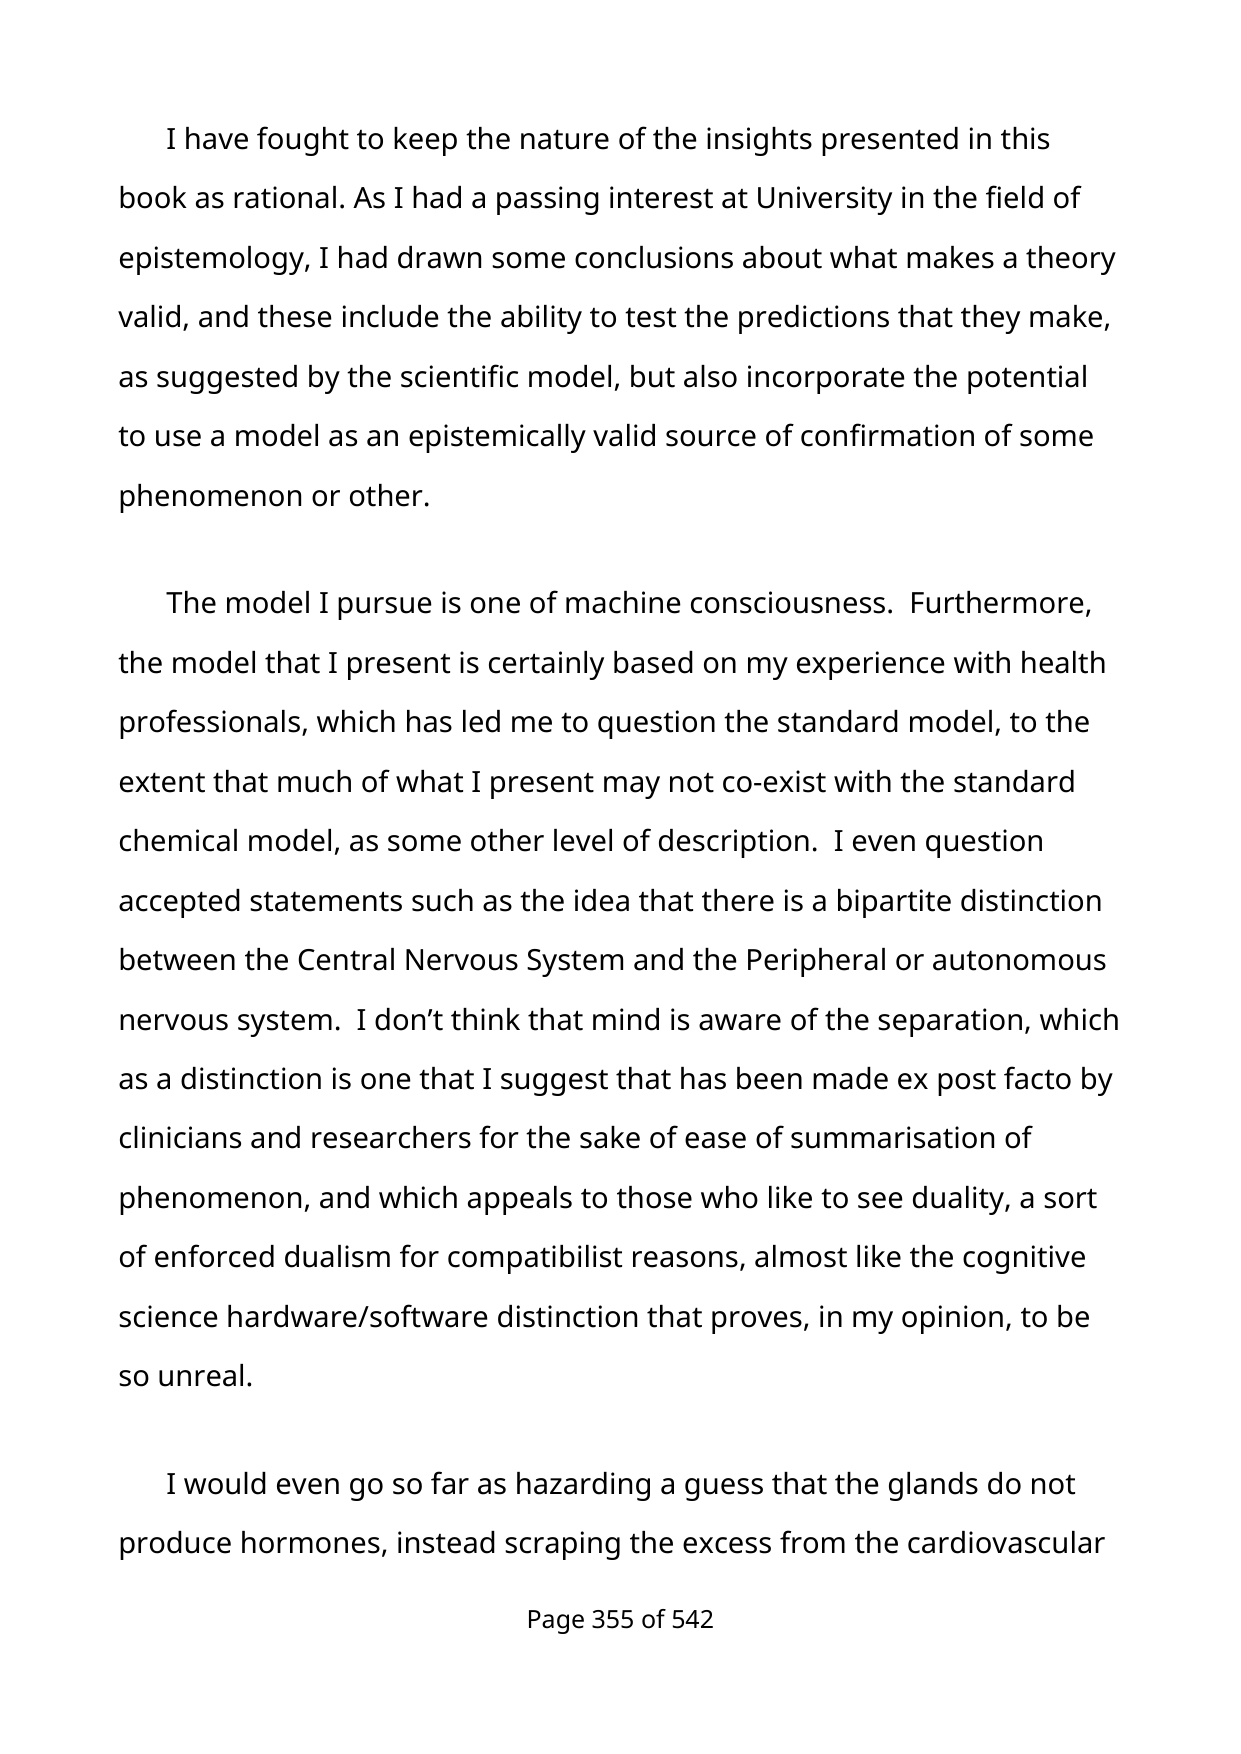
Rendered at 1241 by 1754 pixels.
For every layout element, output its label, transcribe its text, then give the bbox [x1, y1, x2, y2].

text I have fought to keep the nature of the insights presented in this book as rational. As I had a passing interest at University in the field of epistemology, I had drawn some conclusions about what makes a theory valid, and these include the ability to test the predictions that they make, as suggested by the scientific model, but also incorporate the potential to use a model as an epistemically valid source of confirmation of some phenomenon or other. [118, 118, 1122, 515]
text I would even go so far as hazarding a guess that the glands do not produce hormones, instead scraping the excess from the cardiovascular [118, 1463, 1122, 1562]
text The model I pursue is one of machine consciousness. Furthermore, the model that I present is certainly based on my experience with health professionals, which has led me to question the standard model, to the extent that much of what I present may not co-exist with the standard chemical model, as some other level of description. I even question accepted statements such as the idea that there is a bipartite distinction between the Central Nervous System and the Peripheral or autonomous nervous system. I don’t think that mind is aware of the separation, which as a distinction is one that I suggest that has been made ex post facto by clinicians and researchers for the sake of ease of summarisation of phenomenon, and which appeals to those who like to see duality, a sort of enforced dualism for compatibilist reasons, almost like the cognitive science hardware/software distinction that proves, in my opinion, to be so unreal. [118, 582, 1122, 1395]
